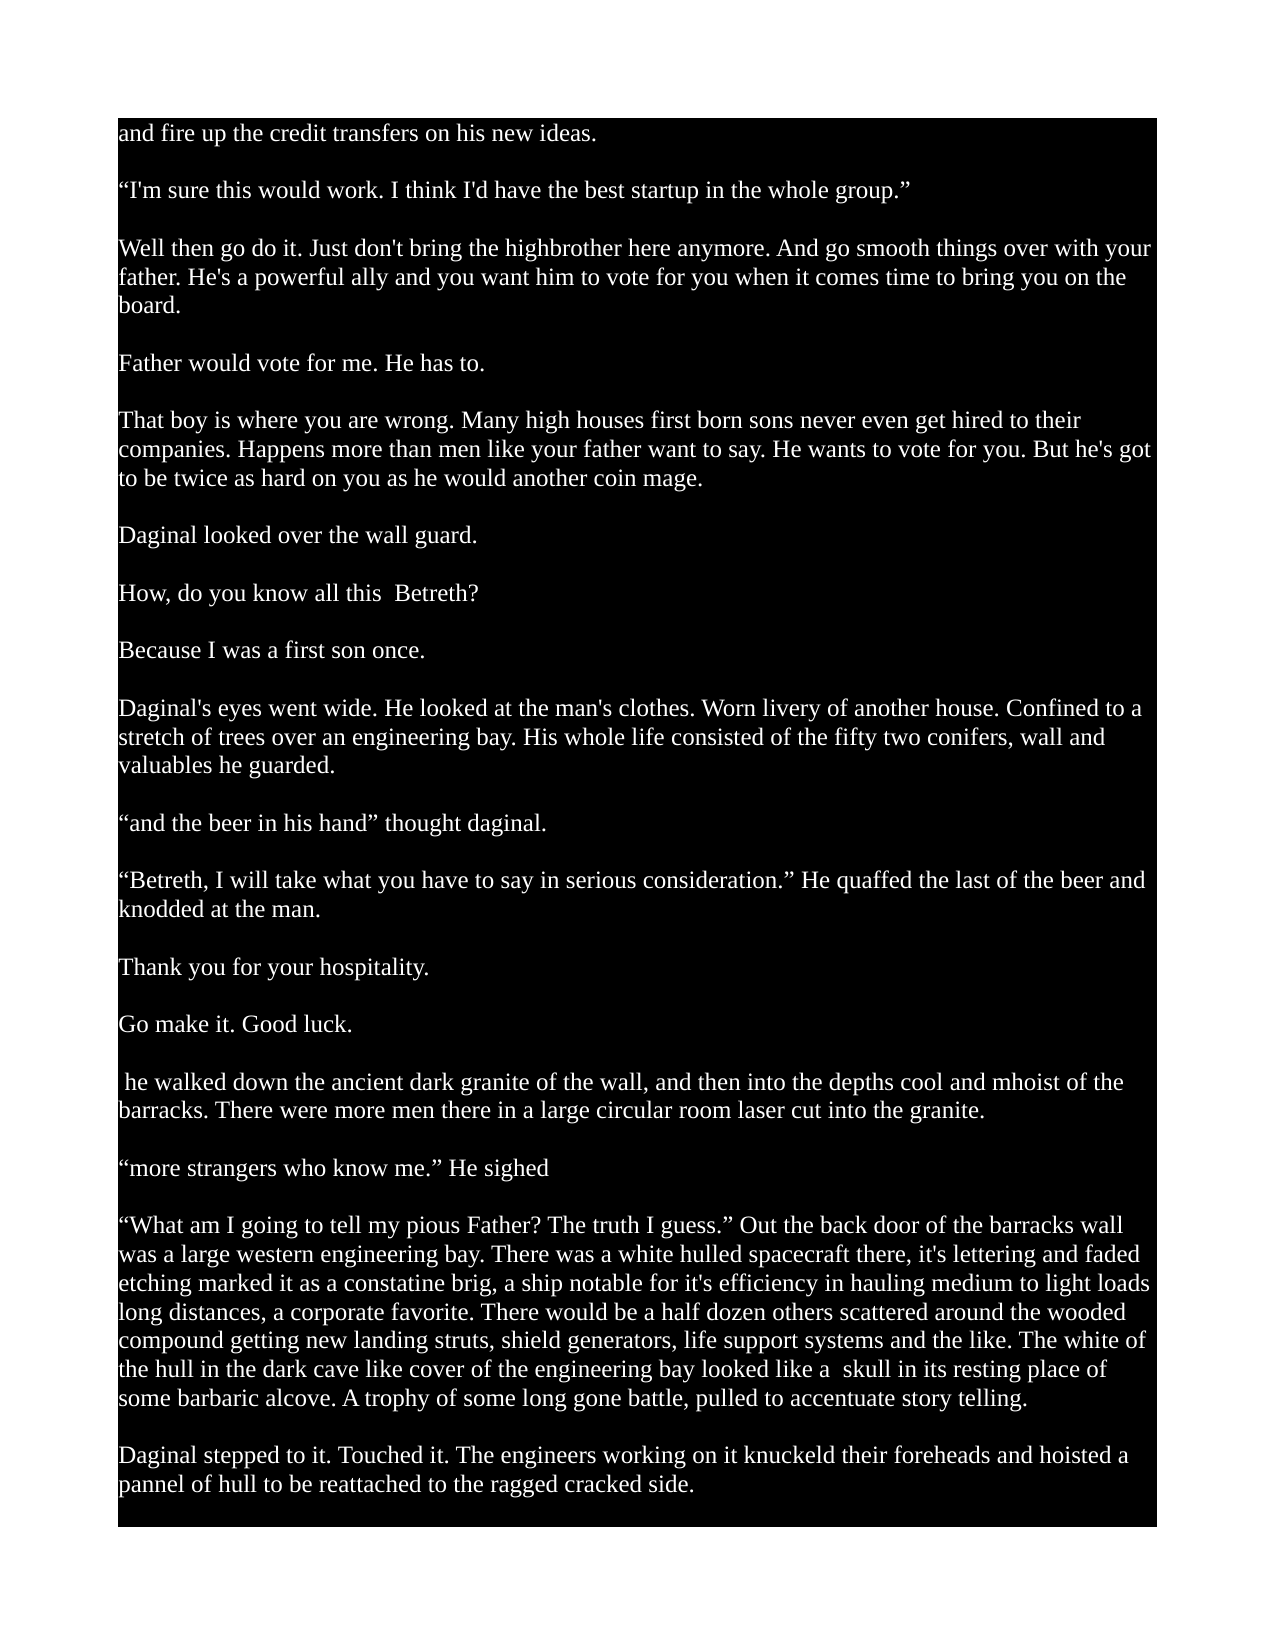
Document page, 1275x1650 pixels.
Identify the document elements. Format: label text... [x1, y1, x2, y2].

text Daginal's eyes went wide. He looked at the man's clothes. Worn livery of another house. Confined to a stretch of trees over an engineering bay. His whole life consisted of the fifty two conifers, wall and valuables he guarded. “and the beer in his hand” thought daginal. “Betreth, I will take what you have to say in serious consideration.” He quaffed the last of the beer and knodded at the man. Thank you for your hospitality. Go make it. Good luck. he walked down the ancient dark granite of the wall, and then into the depths cool and mhoist of the barracks. There were more men there in a large circular room laser cut into the granite. “more strangers who know me.” He sighed “What am I going to tell my pious Father? The truth I guess.” Out the back door of the barracks wall was a large western engineering bay. There was a white hulled spacecraft there, it's lettering and faded etching marked it as a constatine brig, a ship notable for it's efficiency in hauling medium to light loads long distances, a corporate favorite. There would be a half dozen others scattered around the wooded compound getting new landing struts, shield generators, life support systems and the like. The white of the hull in the dark cave like cover of the engineering bay looked like a skull in its resting place of some barbaric alcove. A trophy of some long gone battle, pulled to accentuate story telling. Daginal stepped to it. Touched it. The engineers working on it knuckeld their foreheads and hoisted a pannel of hull to be reattached to the ragged cracked side. [118, 693, 1157, 1498]
text and fire up the credit transfers on his new ideas. “I'm sure this would work. I think I'd have the best startup in the whole group.” Well then go do it. Just don't bring the highbrother here anymore. And go smooth things over with your father. He's a powerful ally and you want him to vote for you when it comes time to bring you on the board. Father would vote for me. He has to. That boy is where you are wrong. Many high houses first born sons never even get hired to their companies. Happens more than men like your father want to say. He wants to vote for you. But he's got to be twice as hard on you as he would another coin mage. Daginal looked over the wall guard. How, do you know all this Betreth? Because I was a first son once. [118, 118, 1157, 664]
